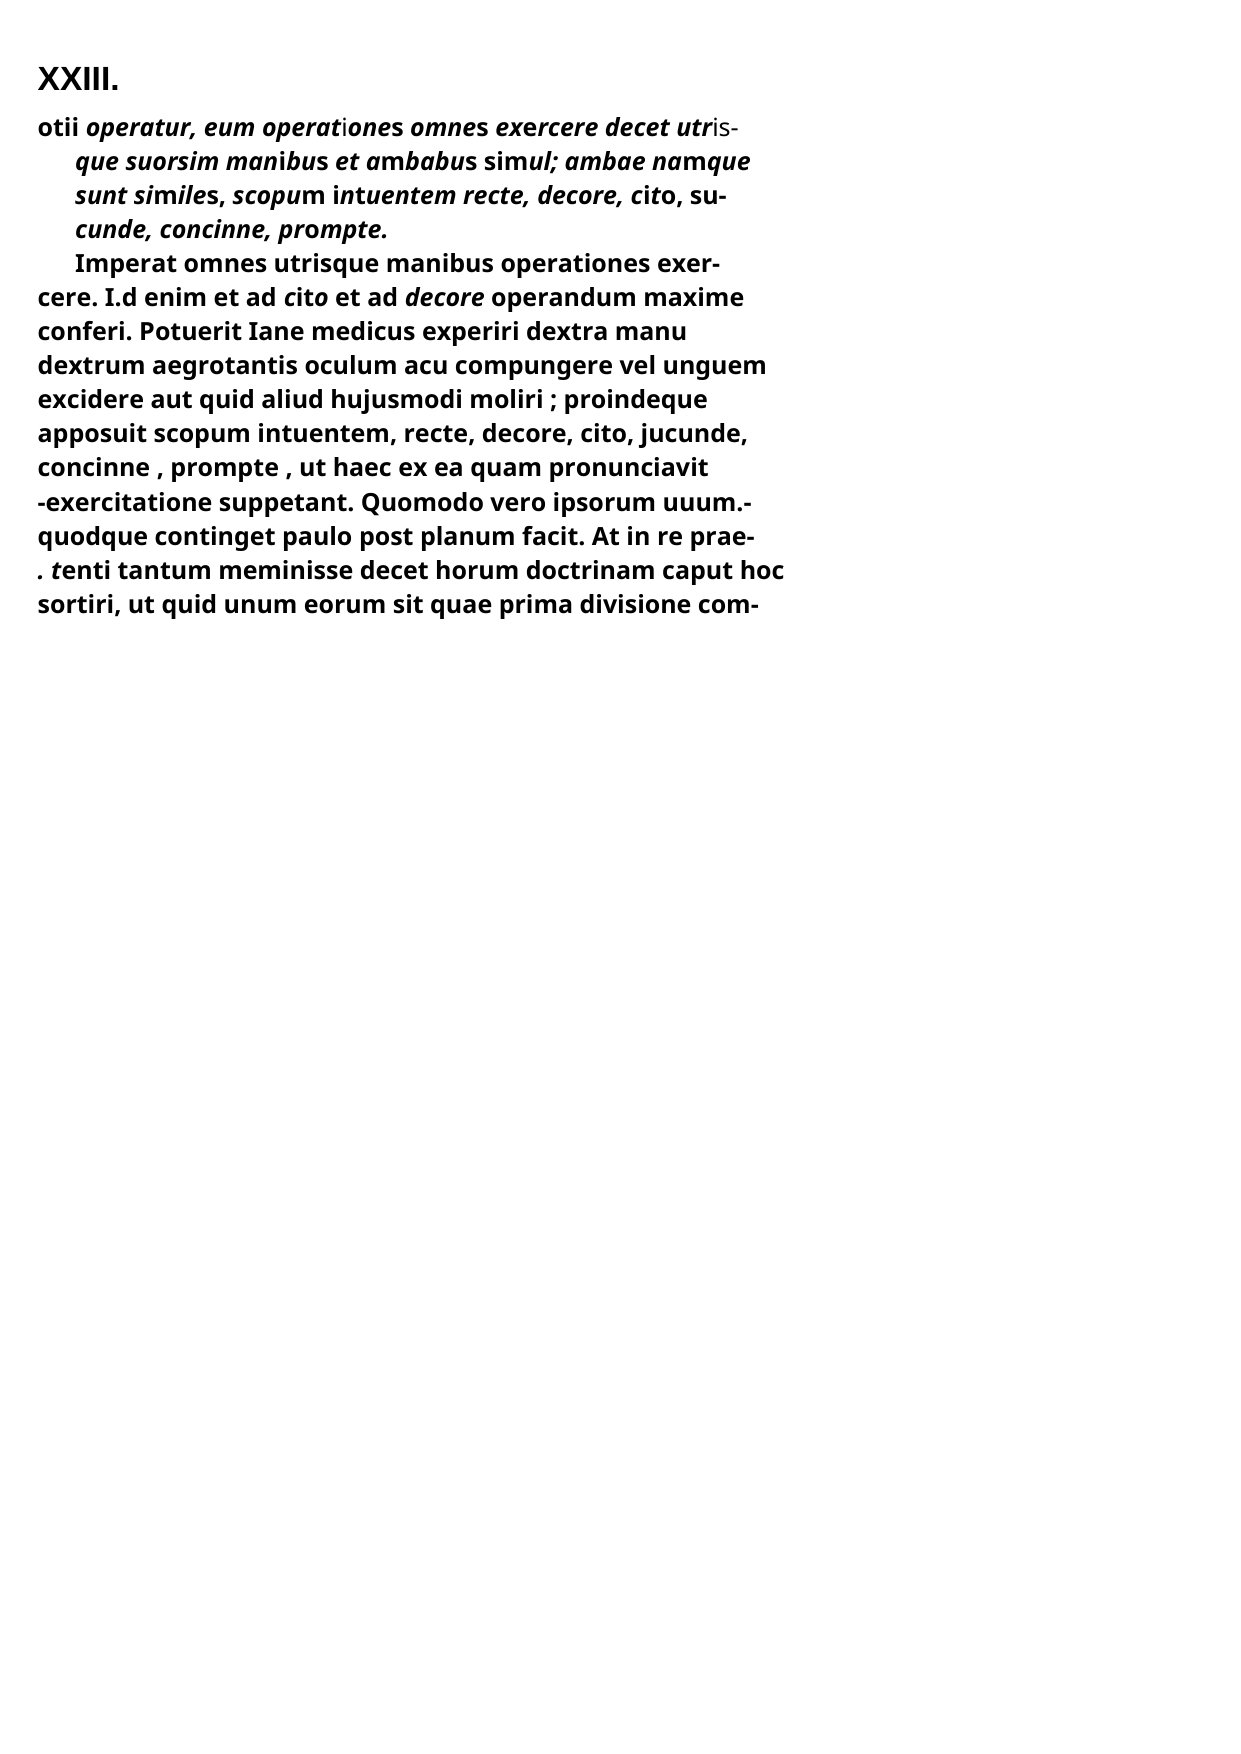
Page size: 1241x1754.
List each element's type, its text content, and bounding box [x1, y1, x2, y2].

text otii operatur, eum operationes omnes exercere decet utris- que suorsim manibus et ambabus simul; ambae namque sunt similes, scopum intuentem recte, decore, cito, su- cunde, concinne, prompte. [37, 109, 1203, 246]
subtitle XXIII. [37, 58, 1203, 97]
text Imperat omnes utrisque manibus operationes exer- cere. I.d enim et ad cito et ad decore operandum maxime conferi. Potuerit Iane medicus experiri dextra manu dextrum aegrotantis oculum acu compungere vel unguem excidere aut quid aliud hujusmodi moliri ; proindeque apposuit scopum intuentem, recte, decore, cito, jucunde, concinne , prompte , ut haec ex ea quam pronunciavit -exercitatione suppetant. Quomodo vero ipsorum uuum.- quodque continget paulo post planum facit. At in re prae- . tenti tantum meminisse decet horum doctrinam caput hoc sortiri, ut quid unum eorum sit quae prima divisione com- [37, 246, 1203, 620]
